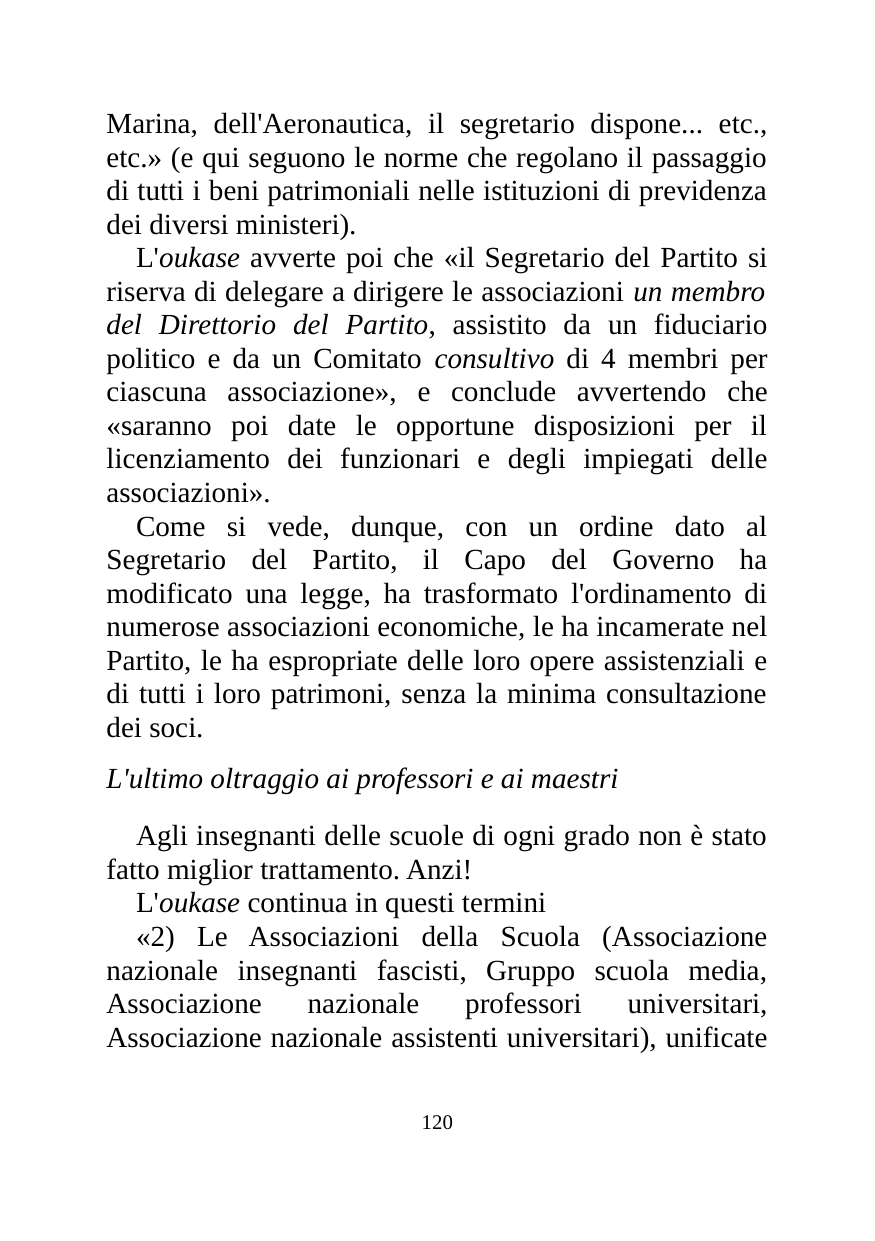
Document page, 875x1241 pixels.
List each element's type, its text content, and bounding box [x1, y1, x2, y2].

text «2) Le Associazioni della Scuola (Associazione nazionale insegnanti fascisti, Gruppo scuola media, Associazione nazionale professori universitari, Associazione nazionale assistenti universitari), unificate [106, 919, 768, 1053]
text L'oukase avverte poi che «il Segretario del Partito si riserva di delegare a dirigere le associazioni un membro del Direttorio del Partito, assistito da un fiduciario politico e da un Comitato consultivo di 4 membri per ciascuna associazione», e conclude avvertendo che «saranno poi date le opportune disposizioni per il licenziamento dei funzionari e degli impiegati delle associazioni». [106, 240, 768, 509]
text Come si vede, dunque, con un ordine dato al Segretario del Partito, il Capo del Governo ha modificato una legge, ha trasformato l'ordinamento di numerose associazioni economiche, le ha incamerate nel Partito, le ha espropriate delle loro opere assistenziali e di tutti i loro patrimoni, senza la minima consultazione dei soci. [106, 509, 768, 743]
text L'oukase continua in questi termini [106, 886, 768, 919]
text L'ultimo oltraggio ai professori e ai maestri [106, 761, 768, 795]
text Marina, dell'Aeronautica, il segretario dispone... etc., etc.» (e qui seguono le norme che regolano il passaggio di tutti i beni patrimoniali nelle istituzioni di previdenza dei diversi ministeri). [106, 106, 768, 240]
text Agli insegnanti delle scuole di ogni grado non è stato fatto miglior trattamento. Anzi! [106, 818, 768, 886]
